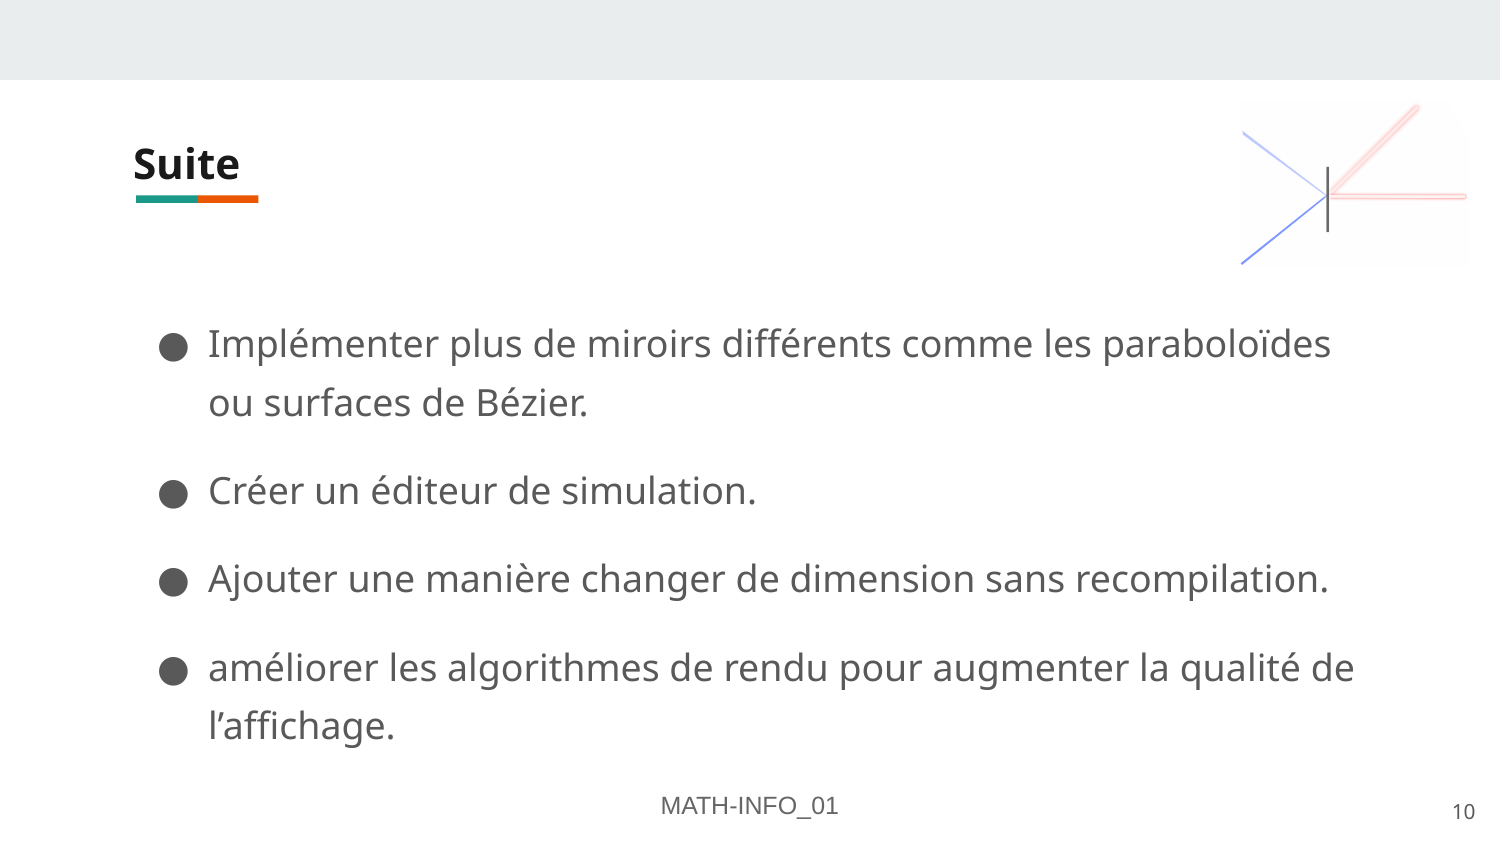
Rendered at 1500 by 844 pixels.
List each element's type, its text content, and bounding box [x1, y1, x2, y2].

list Implémenter plus de miroirs différents comme les paraboloïdes ou surfaces de Bézier. Créer un éditeur de simulation. Ajouter une manière changer de dimension sans recompilation. améliorer les algorithmes de rendu pour augmenter la qualité de l’affichage. [118, 295, 1380, 768]
text_box MATH-INFO_01 [645, 784, 855, 827]
title Suite [118, 118, 1240, 207]
picture [1240, 100, 1469, 266]
